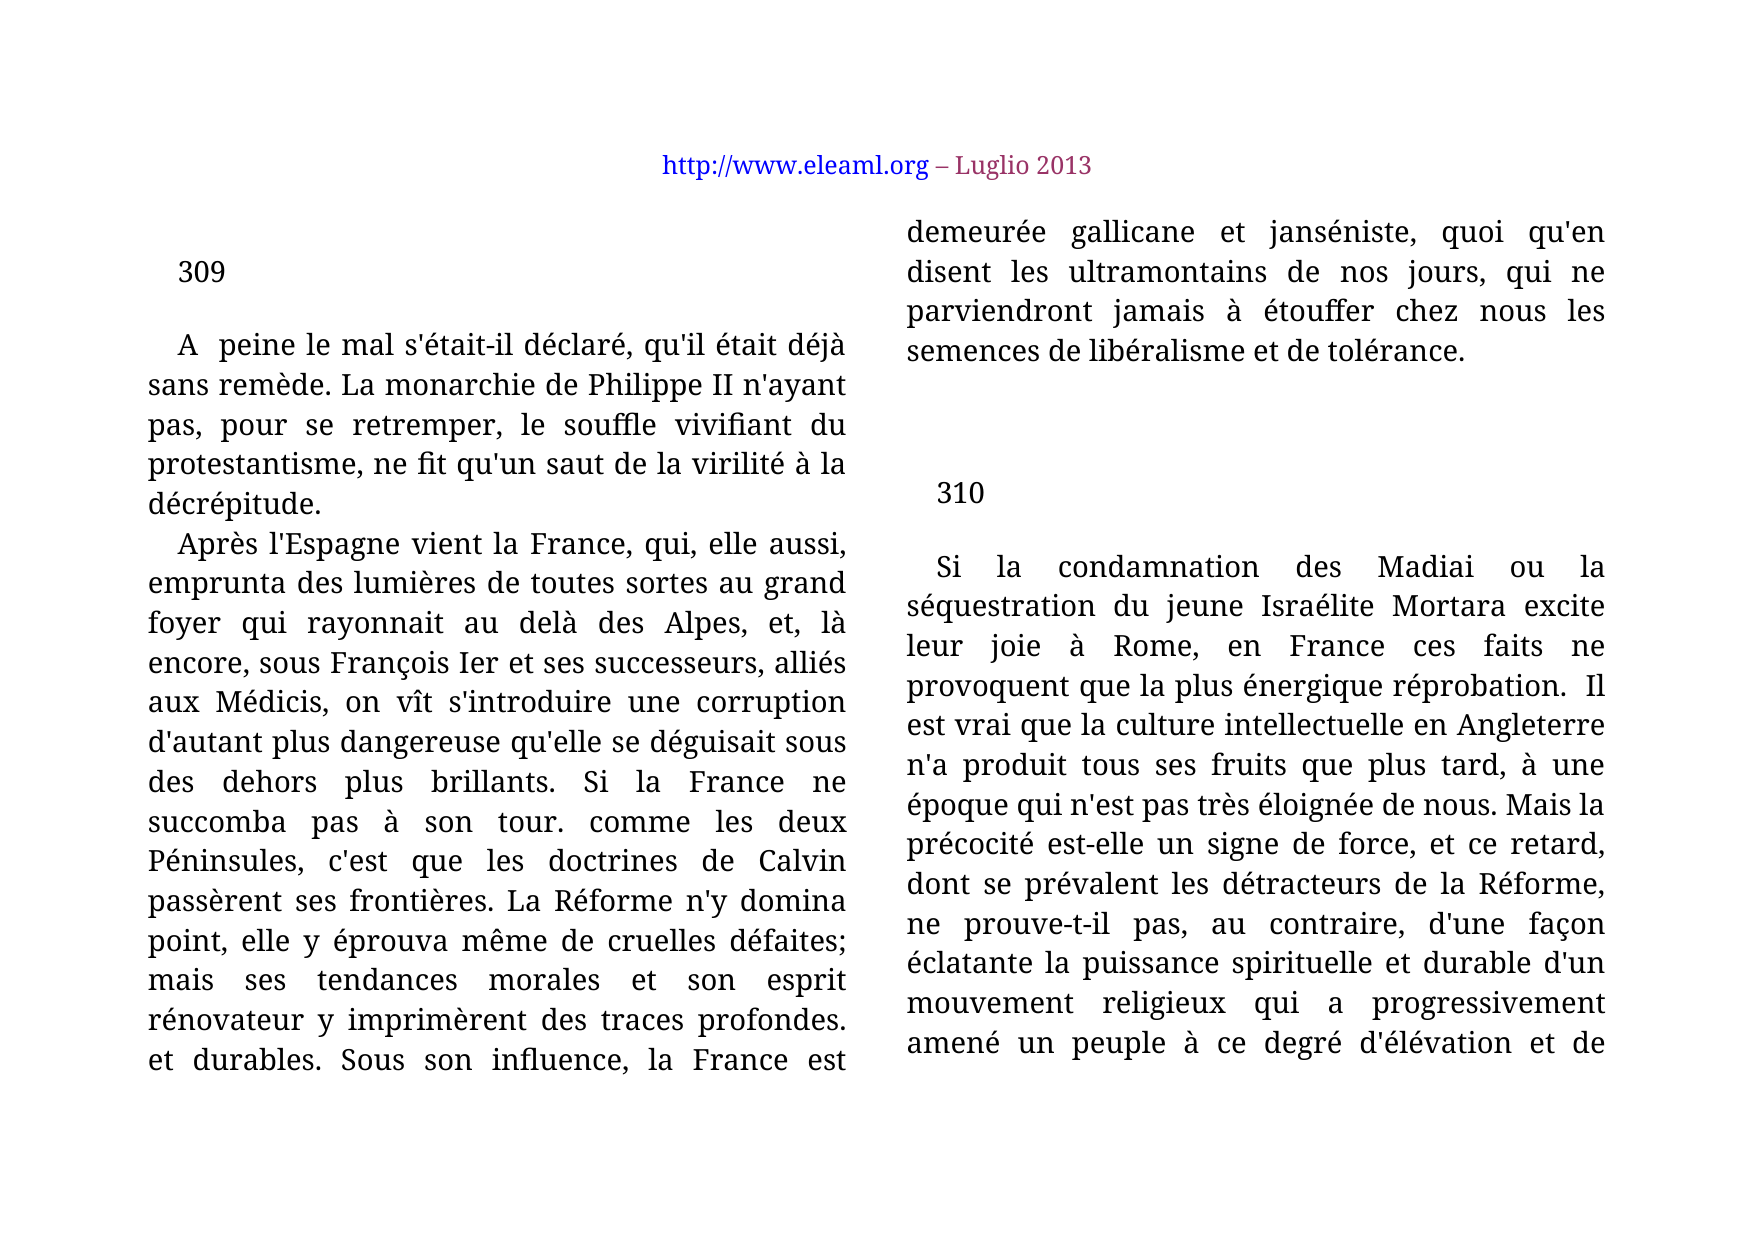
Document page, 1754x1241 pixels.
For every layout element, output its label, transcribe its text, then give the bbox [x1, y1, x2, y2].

text Après l'Espagne vient la France, qui, elle aussi, emprunta des lumières de toutes sortes au grand foyer qui rayonnait au delà des Alpes, et, là encore, sous François Ier et ses successeurs, alliés aux Médicis, on vît s'introduire une corruption d'autant plus dangereuse qu'elle se déguisait sous des dehors plus brillants. Si la France ne succomba pas à son tour. comme les deux Péninsules, c'est que les doctrines de Calvin passèrent ses frontières. La Réforme n'y domina point, elle y éprouva même de cruelles défaites; mais ses tendances morales et son esprit rénovateur y imprimèrent des traces profondes. et durables. Sous son influence, la France est [148, 523, 847, 1079]
text 310 [906, 472, 1606, 512]
text 309 [148, 251, 847, 291]
text demeurée gallicane et janséniste, quoi qu'en disent les ultramontains de nos jours, qui ne parviendront jamais à étouffer chez nous les semences de libéralisme et de tolérance. [906, 211, 1606, 370]
text A peine le mal s'était-il déclaré, qu'il était déjà sans remède. La monarchie de Philippe II n'ayant pas, pour se retremper, le souffle vivifiant du protestantisme, ne fit qu'un saut de la virilité à la décrépitude. [148, 324, 847, 523]
text Si la condamnation des Madiai ou la séquestration du jeune Israélite Mortara excite leur joie à Rome, en France ces faits ne provoquent que la plus énergique réprobation. Il est vrai que la culture intellectuelle en Angleterre n'a produit tous ses fruits que plus tard, à une époque qui n'est pas très éloignée de nous. Mais la précocité est-elle un signe de force, et ce retard, dont se prévalent les détracteurs de la Réforme, ne prouve-t-il pas, au contraire, d'une façon éclatante la puissance spirituelle et durable d'un mouvement religieux qui a progressivement amené un peuple à ce degré d'élévation et de [906, 546, 1606, 1062]
